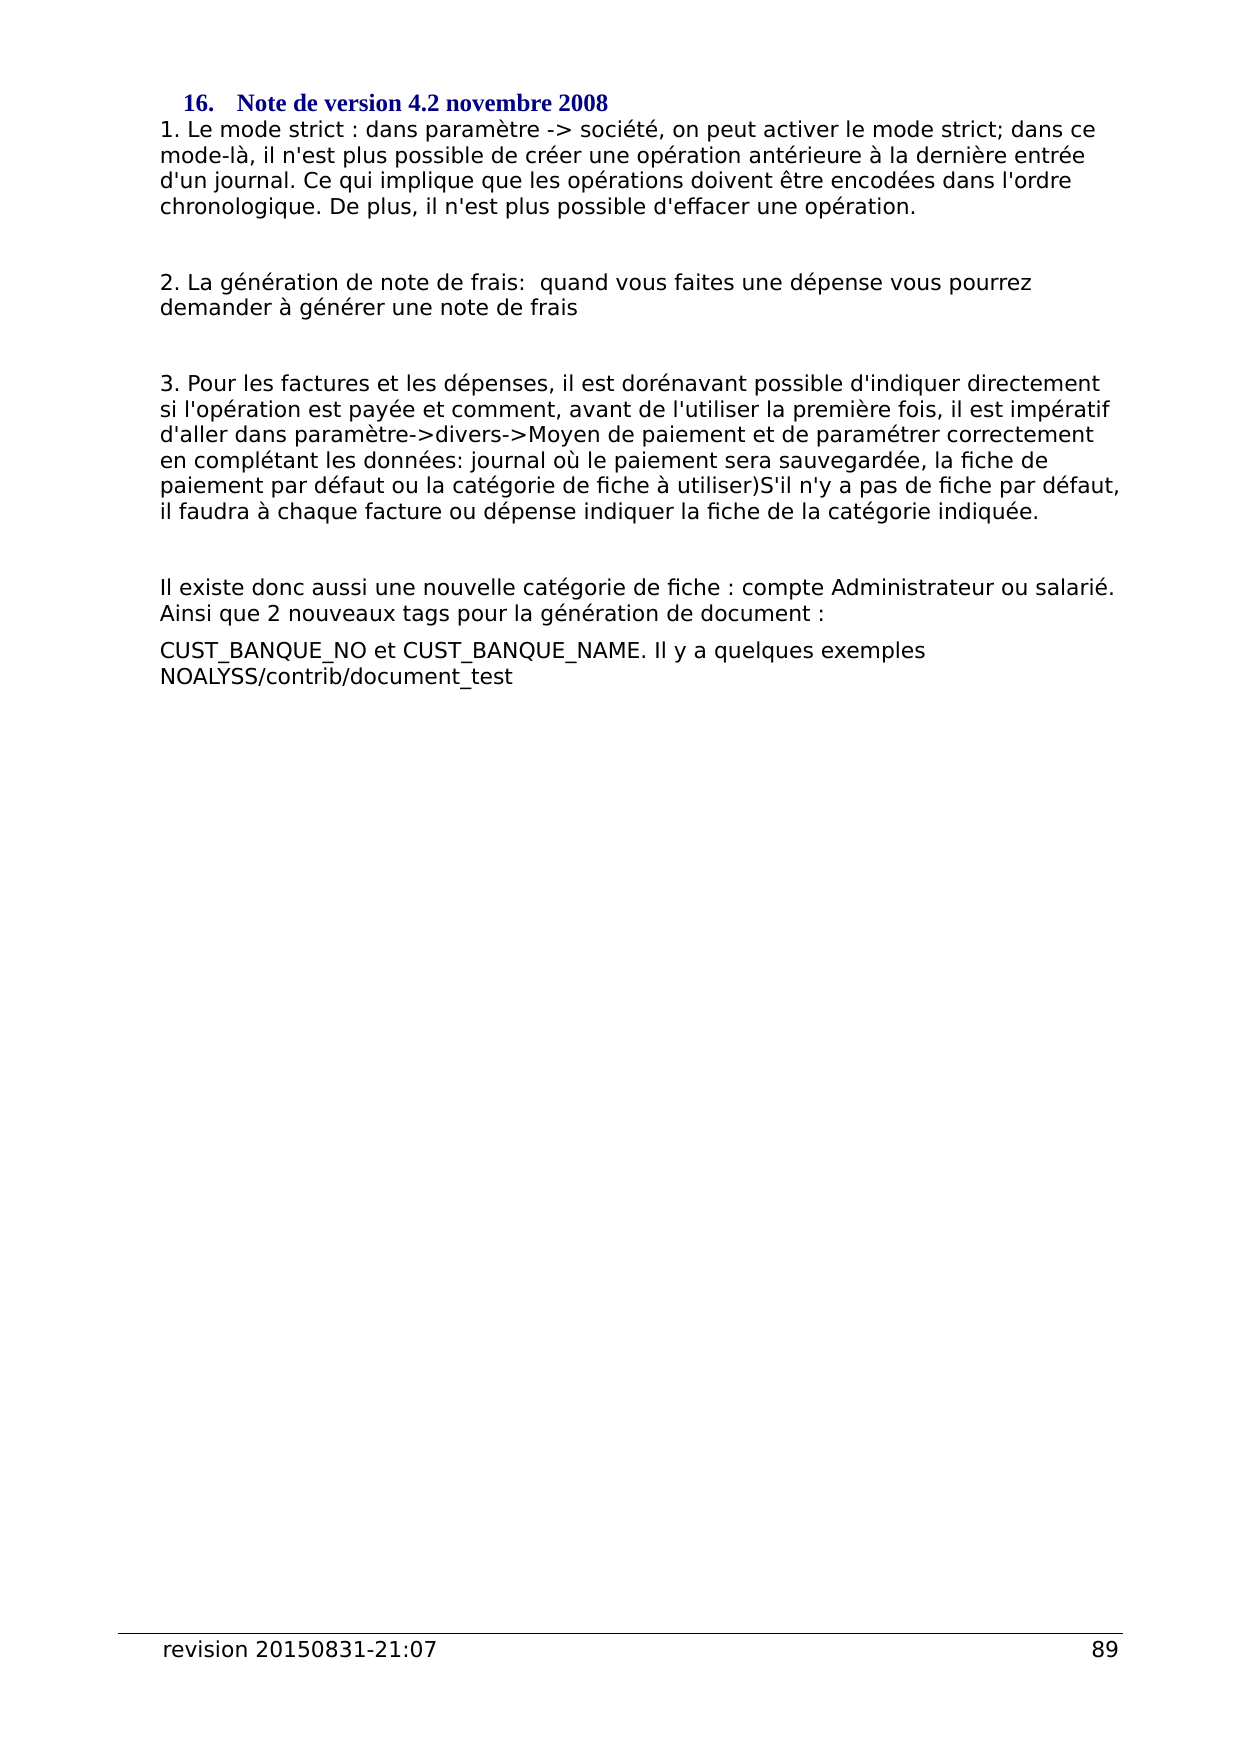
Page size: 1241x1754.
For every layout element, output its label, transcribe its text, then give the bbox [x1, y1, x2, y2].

text 2. La génération de note de frais: quand vous faites une dépense vous pourrez demander à générer une note de frais [159, 270, 1123, 321]
text 3. Pour les factures et les dépenses, il est dorénavant possible d'indiquer directement si l'opération est payée et comment, avant de l'utiliser la première fois, il est impératif d'aller dans paramètre->divers->Moyen de paiement et de paramétrer correctement en complétant les données: journal où le paiement sera sauvegardée, la fiche de paiement par défaut ou la catégorie de fiche à utiliser)S'il n'y a pas de fiche par défaut, il faudra à chaque facture ou dépense indiquer la fiche de la catégorie indiquée. [159, 371, 1123, 524]
text CUST_BANQUE_NO et CUST_BANQUE_NAME. Il y a quelques exemples NOALYSS/contrib/document_test [159, 639, 1123, 690]
text Il existe donc aussi une nouvelle catégorie de fiche : compte Administrateur ou salarié. Ainsi que 2 nouveaux tags pour la génération de document : [159, 575, 1123, 626]
text 1. Le mode strict : dans paramètre -> société, on peut activer le mode strict; dans ce mode-là, il n'est plus possible de créer une opération antérieure à la dernière entrée d'un journal. Ce qui implique que les opérations doivent être encodées dans l'ordre chronologique. De plus, il n'est plus possible d'effacer une opération. [159, 117, 1123, 219]
subtitle Note de version 4.2 novembre 2008 [177, 88, 1123, 117]
